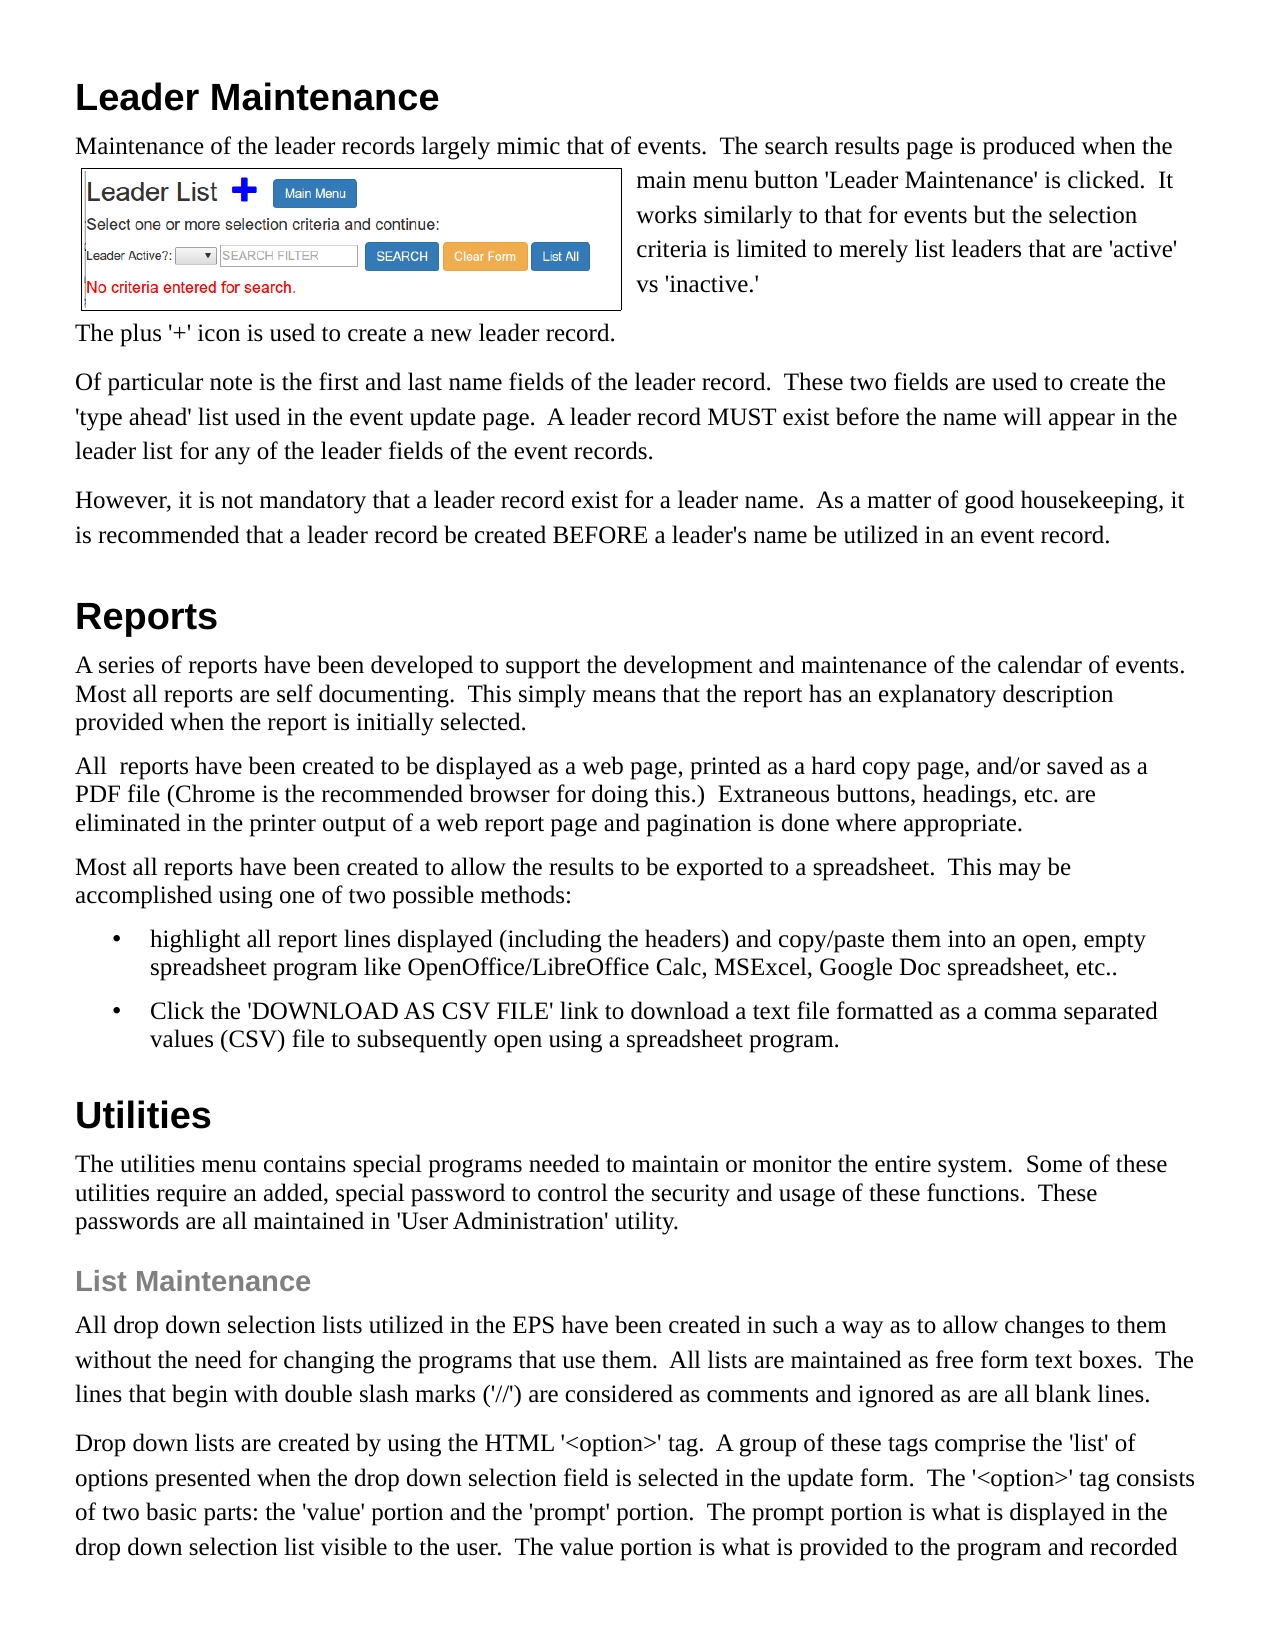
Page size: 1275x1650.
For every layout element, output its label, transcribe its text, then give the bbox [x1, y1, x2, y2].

subtitle List Maintenance [75, 1264, 1200, 1298]
text Most all reports have been created to allow the results to be exported to a spreadsheet. This may be accomplished using one of two possible methods: [75, 852, 1200, 909]
text Drop down lists are created by using the HTML '<option>' tag. A group of these tags comprise the 'list' of options presented when the drop down selection field is selected in the update form. The '<option>' tag consists of two basic parts: the 'value' portion and the 'prompt' portion. The prompt portion is what is displayed in the drop down selection list visible to the user. The value portion is what is provided to the program and recorded [75, 1428, 1200, 1561]
subtitle Leader Maintenance [75, 75, 1200, 119]
text However, it is not mandatory that a leader record exist for a leader name. As a matter of good housekeeping, it is recommended that a leader record be created BEFORE a leader's name be utilized in an event record. [75, 485, 1200, 548]
subtitle Utilities [75, 1093, 1200, 1136]
text The plus '+' icon is used to create a new leader record. [75, 318, 1200, 347]
text Of particular note is the first and last name fields of the leader record. These two fields are used to create the 'type ahead' list used in the event update page. A leader record MUST exist before the name will appear in the leader list for any of the leader fields of the event records. [75, 367, 1200, 465]
text All reports have been created to be displayed as a web page, printed as a hard copy page, and/or saved as a PDF file (Chrome is the recommended browser for doing this.) Extraneous buttons, headings, etc. are eliminated in the printer output of a web report page and pagination is done where appropriate. [75, 751, 1200, 837]
text The utilities menu contains special programs needed to maintain or monitor the entire system. Some of these utilities require an added, special password to control the security and usage of these functions. These passwords are all maintained in 'User Administration' utility. [75, 1149, 1200, 1235]
text [82, 169, 621, 310]
subtitle Reports [75, 594, 1200, 637]
text All drop down selection lists utilized in the EPS have been created in such a way as to allow changes to them without the need for changing the programs that use them. All lists are maintained as free form text boxes. The lines that begin with double slash marks ('//') are considered as comments and ignored as are all blank lines. [75, 1310, 1200, 1408]
list highlight all report lines displayed (including the headers) and copy/paste them into an open, empty spreadsheet program like OpenOffice/LibreOffice Calc, MSExcel, Google Doc spreadsheet, etc.. [112, 924, 1200, 981]
text A series of reports have been developed to support the development and maintenance of the calendar of events. Most all reports are self documenting. This simply means that the report has an explanatory description provided when the report is initially selected. [75, 650, 1200, 736]
list Click the 'DOWNLOAD AS CSV FILE' link to download a text file formatted as a comma separated values (CSV) file to subsequently open using a spreadsheet program. [112, 996, 1200, 1053]
text Maintenance of the leader records largely mimic that of events. The search results page is produced when the main menu button 'Leader Maintenance' is clicked. It works similarly to that for events but the selection criteria is limited to merely list leaders that are 'active' vs 'inactive.' [75, 131, 1200, 298]
picture [84, 171, 618, 308]
